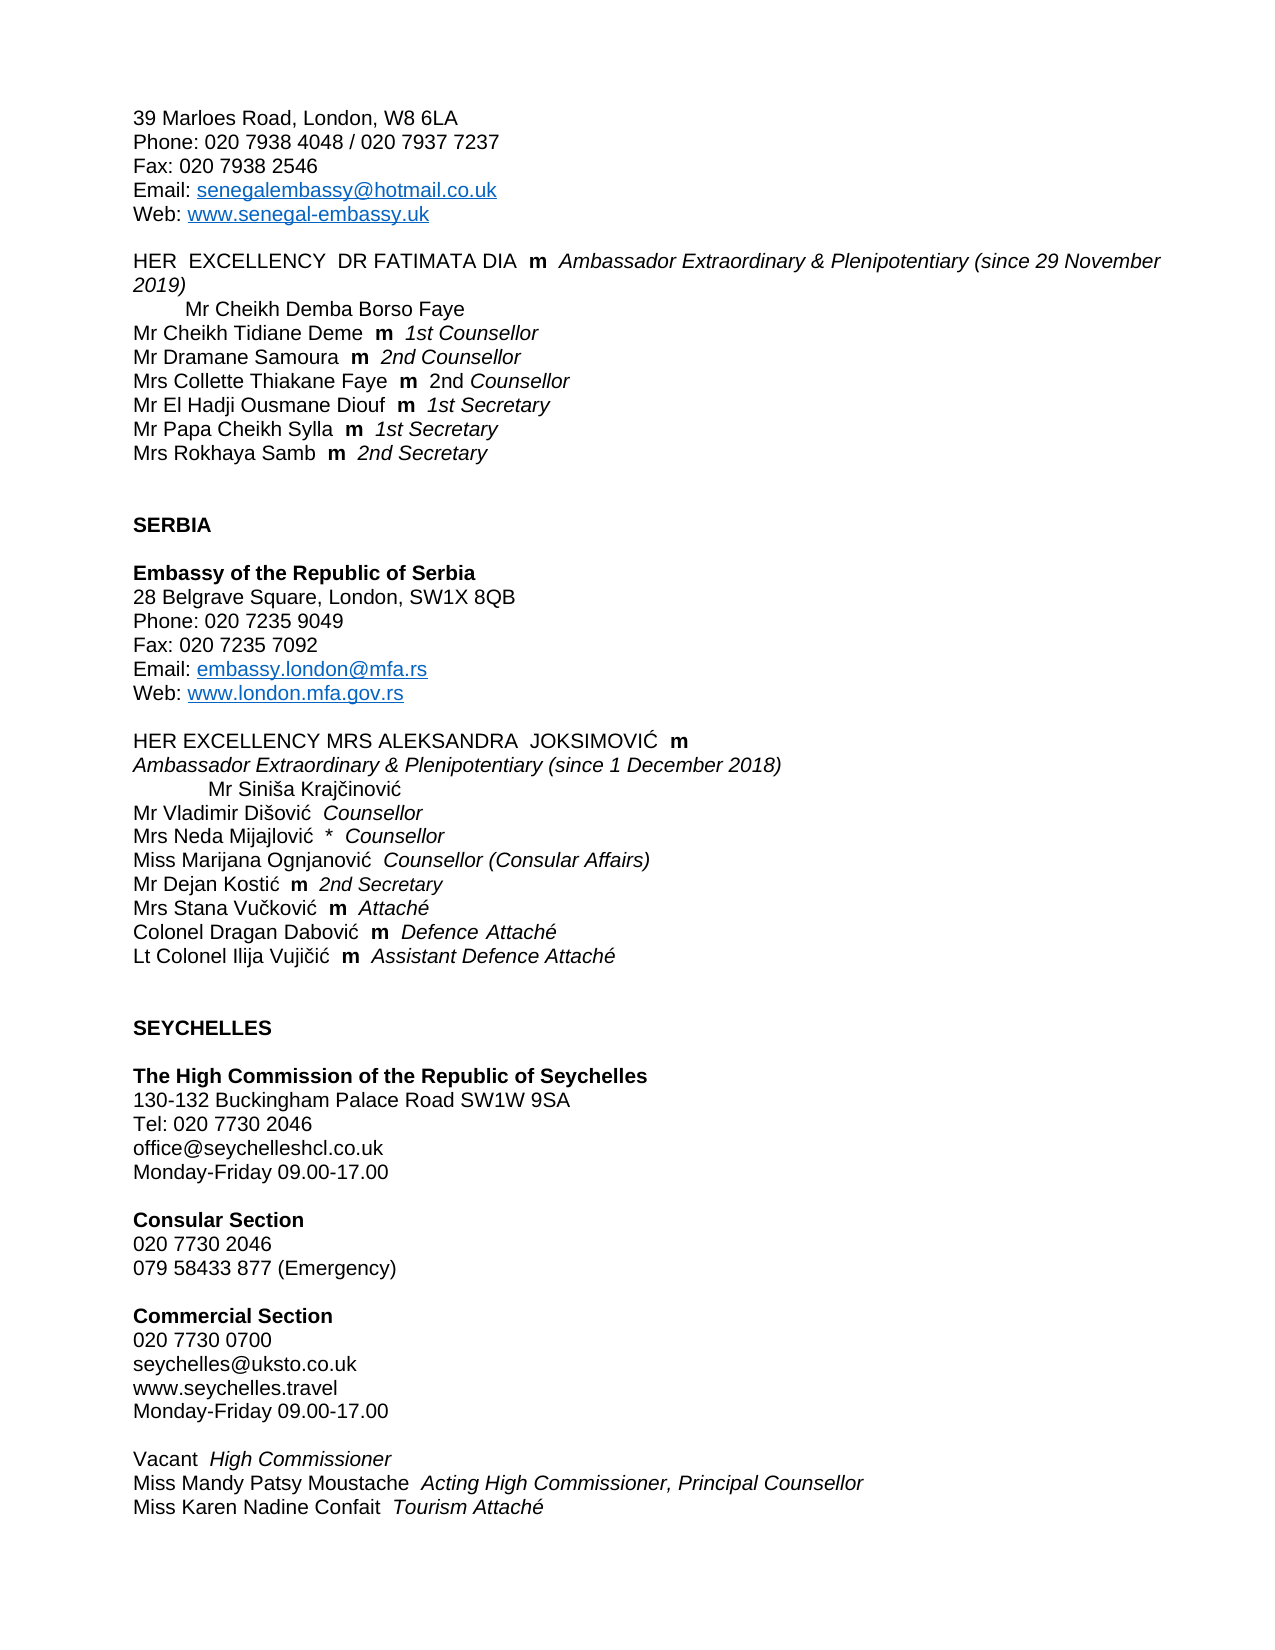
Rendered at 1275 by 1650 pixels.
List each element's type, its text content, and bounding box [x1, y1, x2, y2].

text SEYCHELLES [133, 1016, 1181, 1040]
text 020 7730 2046 [133, 1232, 1181, 1256]
text Mrs Neda Mijajlović * Counsellor [133, 824, 1181, 848]
text Miss Karen Nadine Confait Tourism Attaché [133, 1495, 1181, 1519]
text Monday-Friday 09.00-17.00 [133, 1399, 1181, 1423]
text HER EXCELLENCY DR FATIMATA DIA m Ambassador Extraordinary & Plenipotentiary (since 29 November 2019) [133, 249, 1181, 297]
text HER EXCELLENCY MRS ALEKSANDRA JOKSIMOVIĆ m [133, 728, 1181, 752]
text Mr Vladimir Dišović Counsellor [133, 800, 1181, 824]
text Mr Papa Cheikh Sylla m 1st Secretary [133, 417, 1181, 441]
text Fax: 020 7235 7092 [133, 633, 1181, 657]
text Monday-Friday 09.00-17.00 [133, 1160, 1181, 1184]
text Web: www.senegal-embassy.uk [133, 201, 1181, 225]
text seychelles@uksto.co.uk [133, 1351, 1181, 1375]
text Vacant High Commissioner [133, 1447, 1181, 1471]
text 39 Marloes Road, London, W8 6LA [133, 106, 1181, 129]
text Mr Siniša Krajčinović [133, 776, 1181, 800]
text Mr Cheikh Tidiane Deme m 1st Counsellor [133, 321, 1181, 345]
text 079 58433 877 (Emergency) [133, 1256, 1181, 1279]
text Email: senegalembassy@hotmail.co.uk [133, 177, 1181, 201]
text Phone: 020 7235 9049 [133, 609, 1181, 633]
text Tel: 020 7730 2046 [133, 1112, 1181, 1136]
text Commercial Section [133, 1303, 1181, 1327]
text Miss Marijana Ognjanović Counsellor (Consular Affairs) [133, 848, 1181, 872]
text Fax: 020 7938 2546 [133, 153, 1181, 177]
text Mr Dramane Samoura m 2nd Counsellor [133, 345, 1181, 369]
text Lt Colonel Ilija Vujičić m Assistant Defence Attaché [133, 944, 1181, 968]
text Mrs Rokhaya Samb m 2nd Secretary [133, 441, 1181, 465]
text Embassy of the Republic of Serbia [133, 561, 1181, 585]
text Web: www.london.mfa.gov.rs [133, 681, 1181, 704]
text 020 7730 0700 [133, 1327, 1181, 1351]
text www.seychelles.travel [133, 1375, 1181, 1399]
text 28 Belgrave Square, London, SW1X 8QB [133, 585, 1181, 609]
text Mrs Collette Thiakane Faye m 2nd Counsellor [133, 369, 1181, 393]
text Mrs Stana Vučković m Attaché [133, 896, 1181, 920]
text Ambassador Extraordinary & Plenipotentiary (since 1 December 2018) [133, 752, 1181, 776]
text 130-132 Buckingham Palace Road SW1W 9SA [133, 1088, 1181, 1112]
text Email: embassy.london@mfa.rs [133, 657, 1181, 681]
text SERBIA [133, 513, 1181, 537]
text The High Commission of the Republic of Seychelles [133, 1064, 1181, 1088]
text Phone: 020 7938 4048 / 020 7937 7237 [133, 129, 1181, 153]
text Mr Dejan Kostić m 2nd Secretary [133, 872, 1181, 896]
text Mr Cheikh Demba Borso Faye [133, 297, 1181, 321]
text Miss Mandy Patsy Moustache Acting High Commissioner, Principal Counsellor [133, 1471, 1181, 1495]
text Consular Section [133, 1208, 1181, 1232]
text Mr El Hadji Ousmane Diouf m 1st Secretary [133, 393, 1181, 417]
text Colonel Dragan Dabović m Defence Attaché [133, 920, 1181, 944]
text office@seychelleshcl.co.uk [133, 1136, 1181, 1160]
